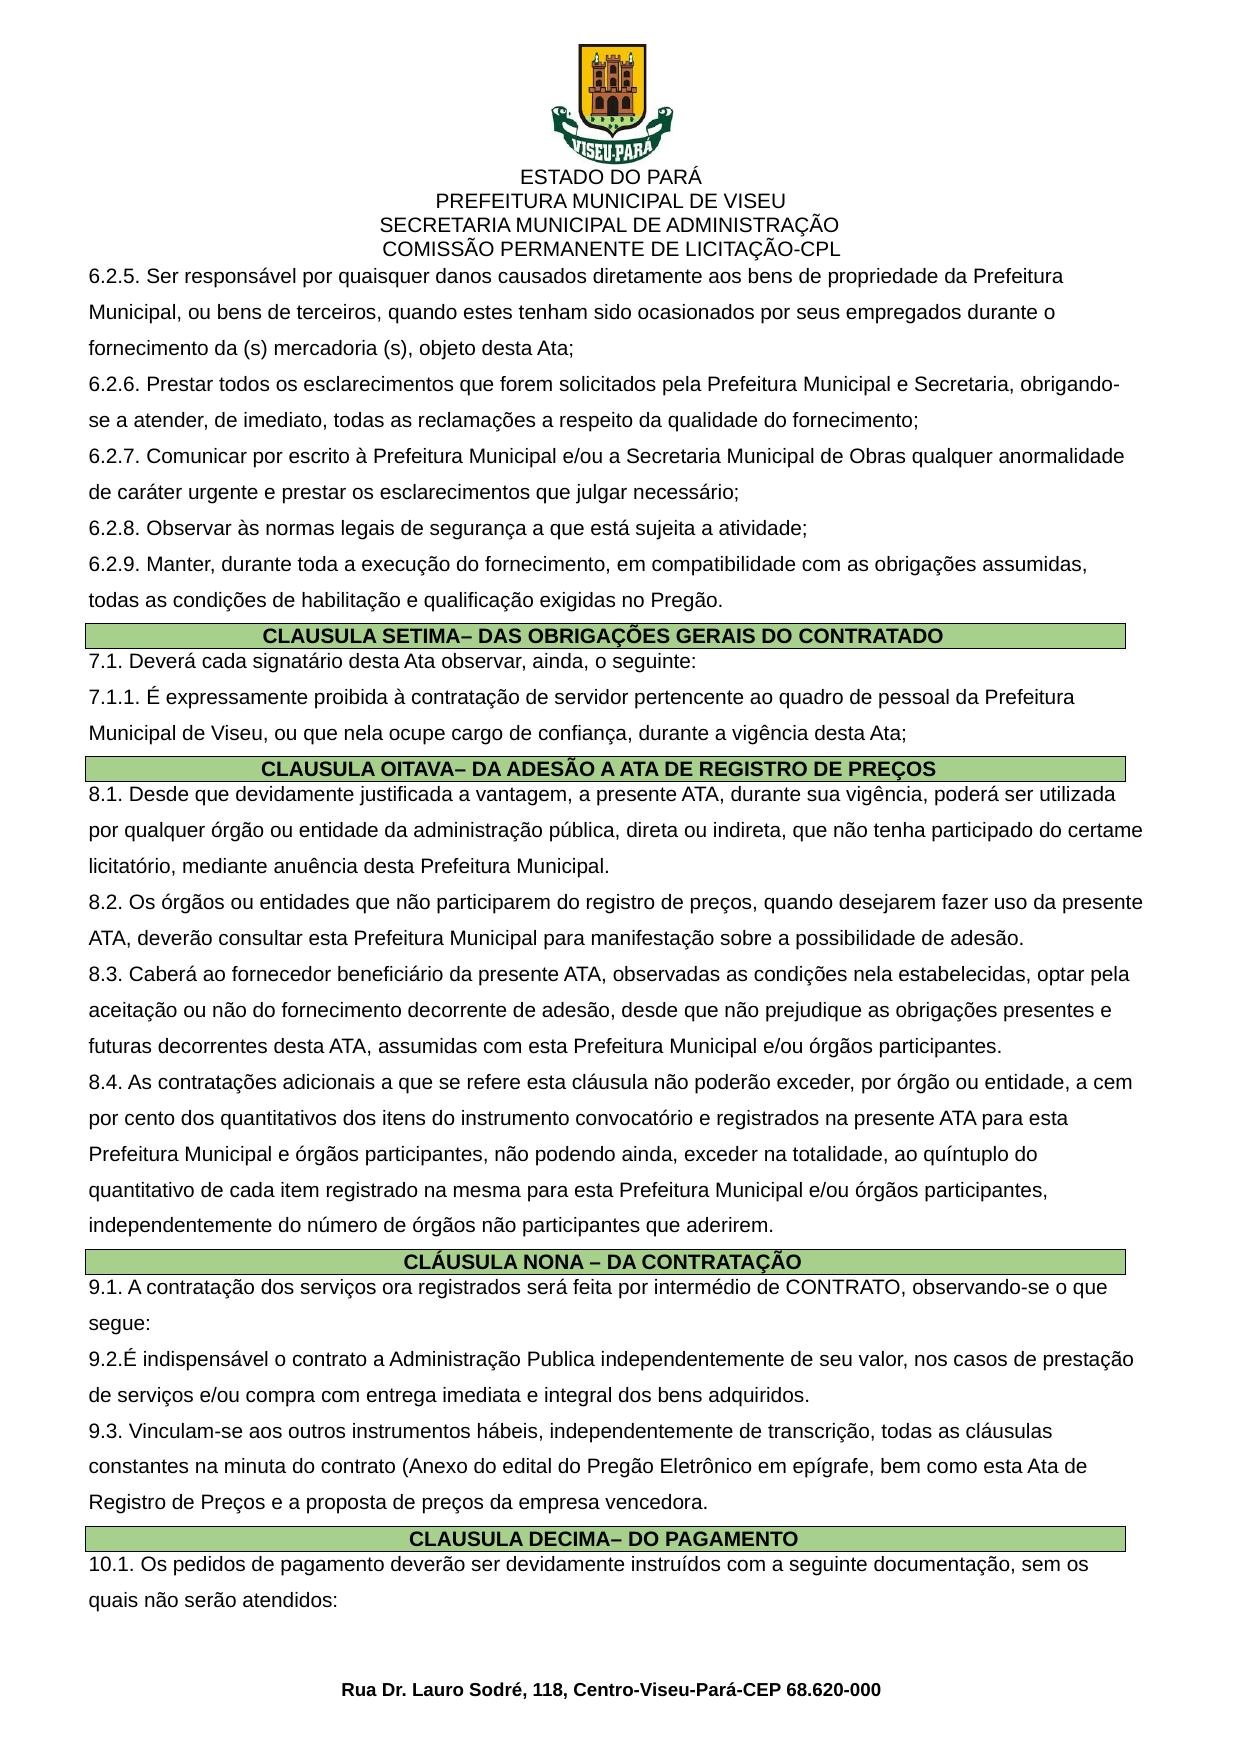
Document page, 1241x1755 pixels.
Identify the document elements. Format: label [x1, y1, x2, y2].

picture [551, 44, 674, 165]
